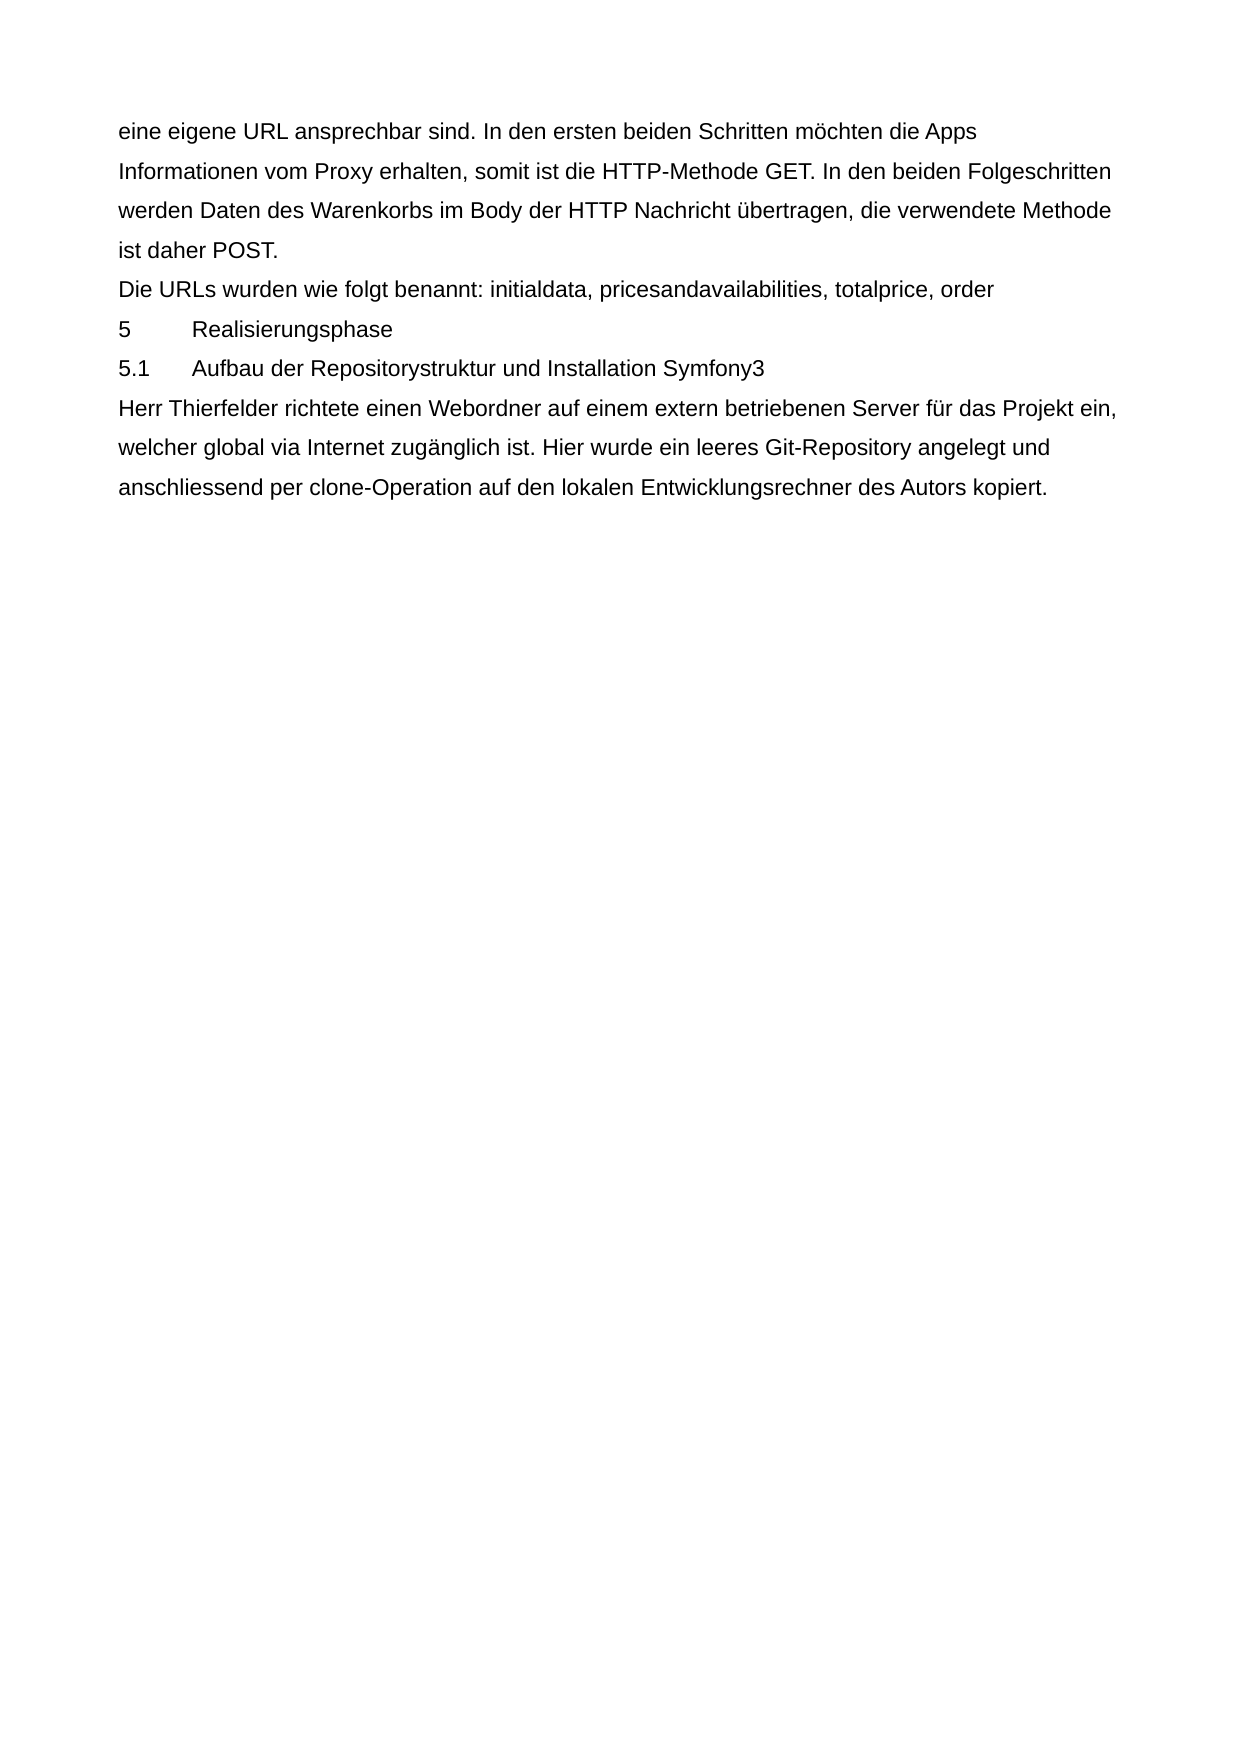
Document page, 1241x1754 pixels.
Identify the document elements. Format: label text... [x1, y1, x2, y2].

text eine eigene URL ansprechbar sind. In den ersten beiden Schritten möchten die Apps Informationen vom Proxy erhalten, somit ist die HTTP-Methode GET. In den beiden Folgeschritten werden Daten des Warenkorbs im Body der HTTP Nachricht übertragen, die verwendete Methode ist daher POST. [118, 118, 1122, 263]
text Herr Thierfelder richtete einen Webordner auf einem extern betriebenen Server für das Projekt ein, welcher global via Internet zugänglich ist. Hier wurde ein leeres Git-Repository angelegt und anschliessend per clone-Operation auf den lokalen Entwicklungsrechner des Autors kopiert. [118, 394, 1122, 500]
text 5 Realisierungsphase [118, 316, 1122, 342]
text 5.1 Aufbau der Repositorystruktur und Installation Symfony3 [118, 355, 1122, 381]
text Die URLs wurden wie folgt benannt: initialdata, pricesandavailabilities, totalprice, order [118, 276, 1122, 302]
